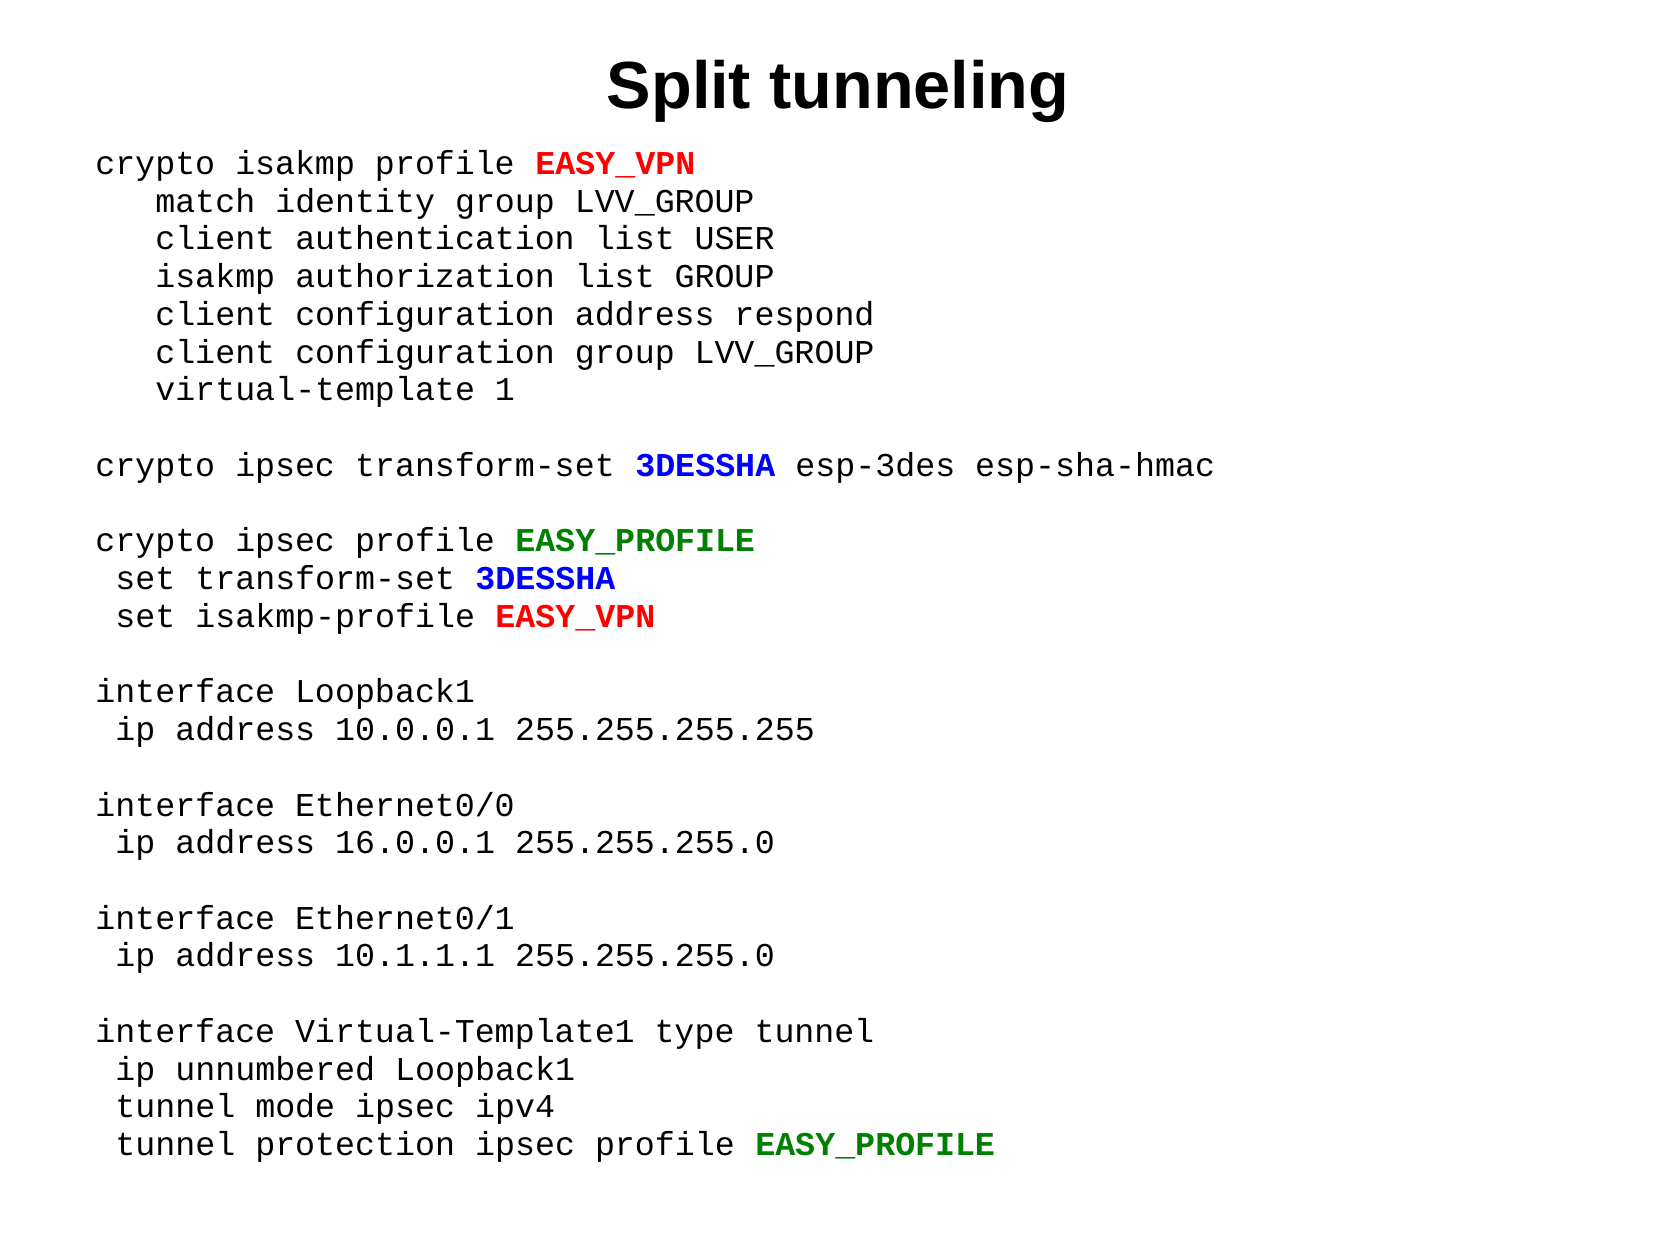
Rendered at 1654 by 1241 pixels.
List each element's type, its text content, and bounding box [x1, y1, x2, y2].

text_box Split tunneling [64, 37, 1613, 130]
list crypto isakmp profile EASY_VPN match identity group LVV_GROUP client authentication list USER isakmp authorization list GROUP client configuration address respond client configuration group LVV_GROUP virtual-template 1 crypto ipsec transform-set 3DESSHA esp-3des esp-sha-hmac crypto ipsec profile EASY_PROFILE set transform-set 3DESSHA set isakmp-profile EASY_VPN interface Loopback1 ip address 10.0.0.1 255.255.255.255 interface Ethernet0/0 ip address 16.0.0.1 255.255.255.0 interface Ethernet0/1 ip address 10.1.1.1 255.255.255.0 interface Virtual-Template1 type tunnel ip unnumbered Loopback1 tunnel mode ipsec ipv4 tunnel protection ipsec profile EASY_PROFILE [95, 146, 1538, 1213]
